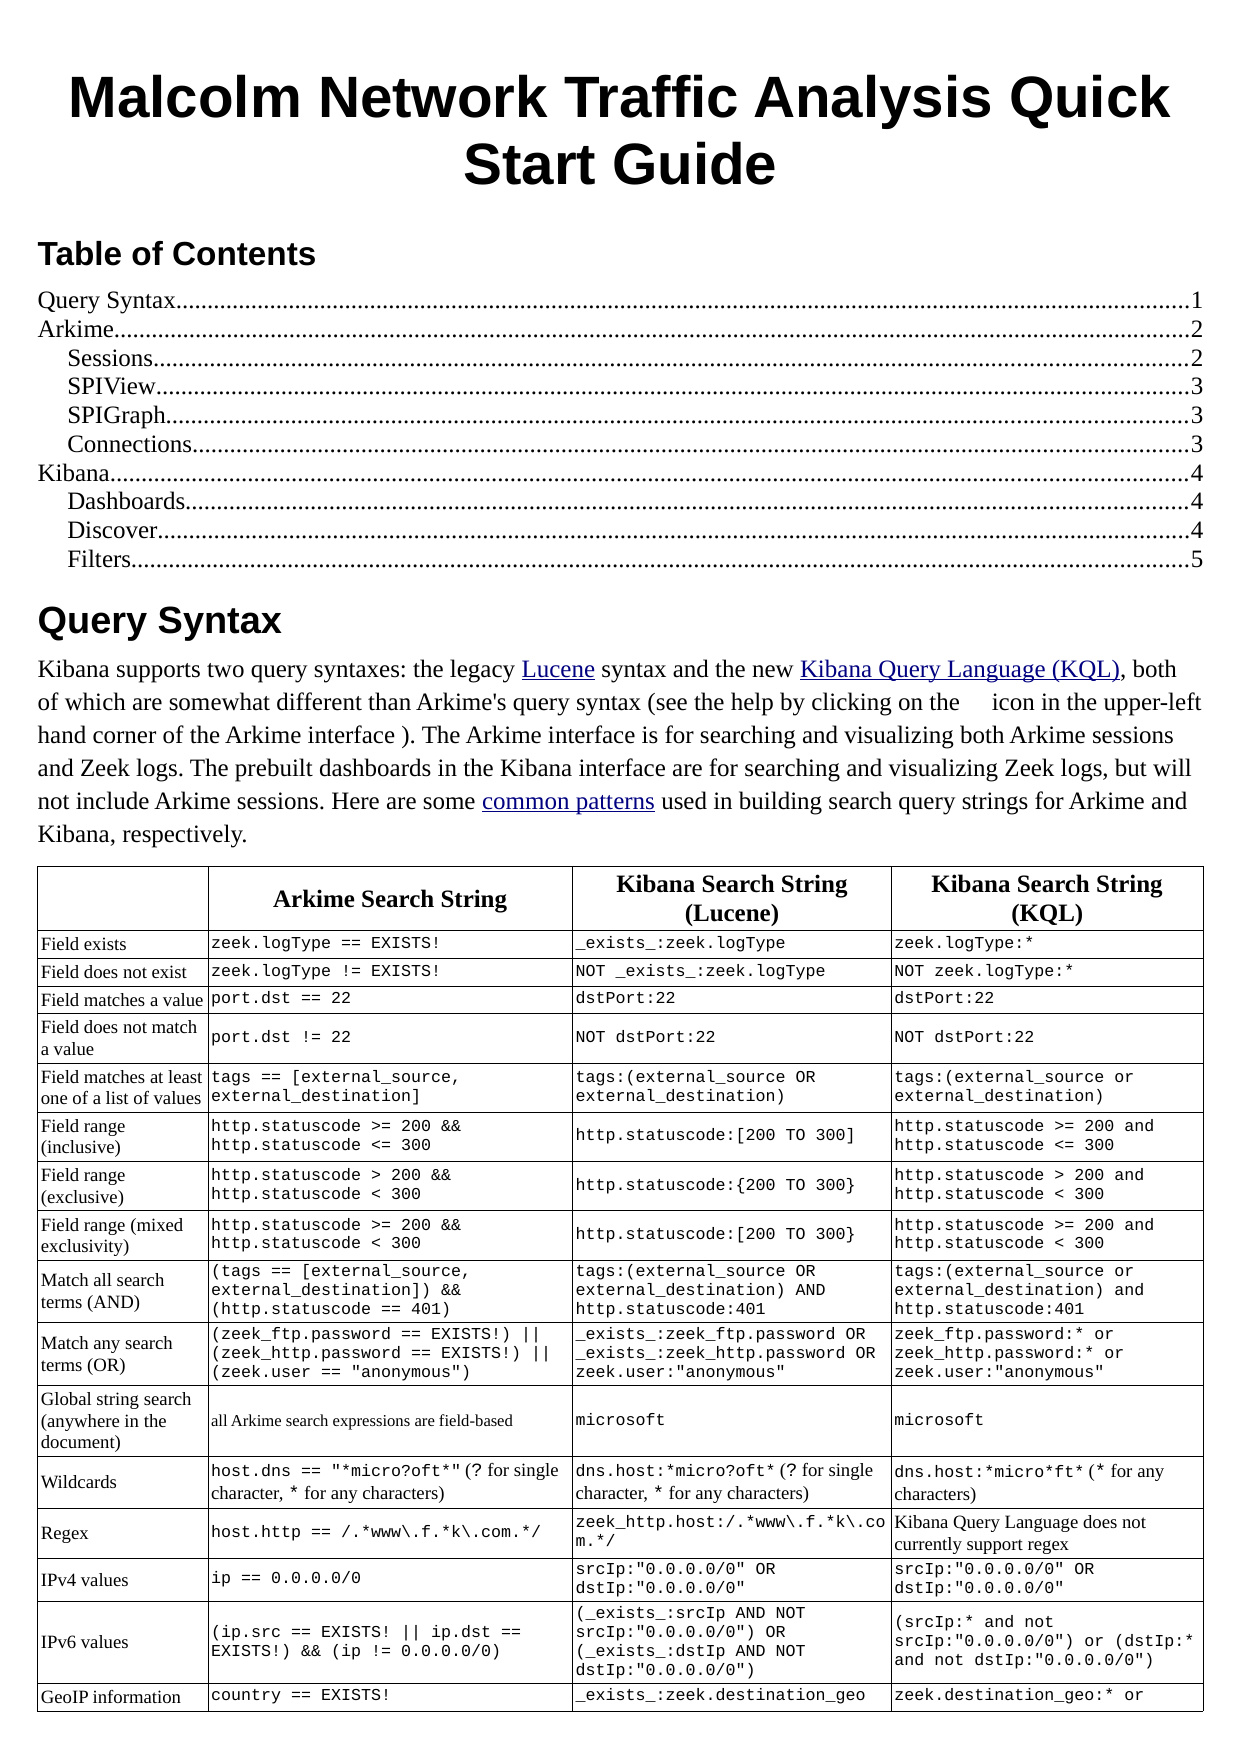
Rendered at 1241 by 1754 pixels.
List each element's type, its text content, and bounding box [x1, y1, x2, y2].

table_cell zeek_ftp.password:* or zeek_http.password:* or zeek.user:"anonymous" [892, 1323, 1203, 1385]
table_cell http.statuscode:{200 TO 300} [573, 1162, 891, 1210]
table_cell zeek_http.host:/.*www\.f.*k\.com.*/ [573, 1509, 891, 1557]
table_cell (tags == [external_source, external_destination]) && (http.statuscode == 401) [209, 1261, 572, 1322]
table_cell country == EXISTS! [209, 1684, 572, 1711]
table_cell NOT _exists_:zeek.logType [573, 959, 891, 986]
table_cell all Arkime search expressions are field-based [209, 1386, 572, 1456]
table_cell zeek.destination_geo:* or [892, 1684, 1203, 1711]
table_cell srcIp:"0.0.0.0/0" OR dstIp:"0.0.0.0/0" [892, 1559, 1203, 1601]
text Query Syntax 1 [37, 285, 1203, 314]
subtitle Query Syntax [37, 598, 1203, 641]
table_cell Match all search terms (AND) [38, 1261, 208, 1322]
table_cell host.dns == "*micro?oft*" (? for single character, * for any characters) [209, 1457, 572, 1508]
table_cell srcIp:"0.0.0.0/0" OR dstIp:"0.0.0.0/0" [573, 1559, 891, 1601]
table_cell http.statuscode >= 200 && http.statuscode < 300 [209, 1211, 572, 1259]
title Malcolm Network Traffic Analysis Quick Start Guide [37, 62, 1203, 197]
text Filters 5 [67, 544, 1203, 573]
text Sessions 2 [67, 343, 1203, 371]
text Arkime 2 [37, 314, 1203, 343]
table_cell Field range (inclusive) [38, 1113, 208, 1161]
table_cell Field range (exclusive) [38, 1162, 208, 1210]
table_cell http.statuscode >= 200 and http.statuscode <= 300 [892, 1113, 1203, 1161]
table_header Arkime Search String [209, 867, 572, 930]
table_cell Global string search (anywhere in the document) [38, 1386, 208, 1456]
table_cell microsoft [573, 1386, 891, 1456]
table_cell _exists_:zeek.destination_geo [573, 1684, 891, 1711]
table_cell (_exists_:srcIp AND NOT srcIp:"0.0.0.0/0") OR (_exists_:dstIp AND NOT dstIp:"0.0.0.0/0") [573, 1602, 891, 1683]
table_cell NOT dstPort:22 [892, 1014, 1203, 1062]
table_cell ip == 0.0.0.0/0 [209, 1559, 572, 1601]
table_cell Regex [38, 1509, 208, 1557]
table_cell tags:(external_source or external_destination) and http.statuscode:401 [892, 1261, 1203, 1322]
table_cell Field does not match a value [38, 1014, 208, 1062]
table_cell Wildcards [38, 1457, 208, 1508]
table_cell tags == [external_source, external_destination] [209, 1064, 572, 1112]
table_header Kibana Search String (Lucene) [573, 867, 891, 930]
table_cell Match any search terms (OR) [38, 1323, 208, 1385]
table_cell dns.host:*micro?oft* (? for single character, * for any characters) [573, 1457, 891, 1508]
table_cell zeek.logType == EXISTS! [209, 931, 572, 958]
table_cell _exists_:zeek.logType [573, 931, 891, 958]
text SPIGraph 3 [67, 400, 1203, 429]
table_cell host.http == /.*www\.f.*k\.com.*/ [209, 1509, 572, 1557]
table_cell http.statuscode > 200 and http.statuscode < 300 [892, 1162, 1203, 1210]
table_cell zeek.logType != EXISTS! [209, 959, 572, 986]
table_cell _exists_:zeek_ftp.password OR _exists_:zeek_http.password OR zeek.user:"anonymous" [573, 1323, 891, 1385]
table_cell IPv6 values [38, 1602, 208, 1683]
table_cell Field matches a value [38, 987, 208, 1013]
text Discover 4 [67, 515, 1203, 544]
table_cell (srcIp:* and not srcIp:"0.0.0.0/0") or (dstIp:* and not dstIp:"0.0.0.0/0") [892, 1602, 1203, 1683]
table_cell (ip.src == EXISTS! || ip.dst == EXISTS!) && (ip != 0.0.0.0/0) [209, 1602, 572, 1683]
table_cell http.statuscode > 200 && http.statuscode < 300 [209, 1162, 572, 1210]
text Connections 3 [67, 429, 1203, 458]
table_cell dstPort:22 [892, 987, 1203, 1013]
table_cell Field range (mixed exclusivity) [38, 1211, 208, 1259]
table_cell tags:(external_source OR external_destination) [573, 1064, 891, 1112]
table_cell NOT zeek.logType:* [892, 959, 1203, 986]
table_header [38, 867, 208, 930]
table_cell GeoIP information [38, 1684, 208, 1711]
text Dashboards 4 [67, 486, 1203, 515]
table_cell zeek.logType:* [892, 931, 1203, 958]
table_cell port.dst == 22 [209, 987, 572, 1013]
table_cell tags:(external_source or external_destination) [892, 1064, 1203, 1112]
text Kibana 4 [37, 458, 1203, 486]
table_cell http.statuscode:[200 TO 300} [573, 1211, 891, 1259]
subtitle Table of Contents [37, 234, 1203, 273]
table_cell port.dst != 22 [209, 1014, 572, 1062]
table_cell Field does not exist [38, 959, 208, 986]
table_cell Field exists [38, 931, 208, 958]
table_cell dstPort:22 [573, 987, 891, 1013]
table_cell (zeek_ftp.password == EXISTS!) || (zeek_http.password == EXISTS!) || (zeek.user == "anonymous") [209, 1323, 572, 1385]
text Kibana supports two query syntaxes: the legacy Lucene syntax and the new Kibana Query Language (KQL), both of which are somewhat different than Arkime's query syntax (see the help by clicking on the 🦉 icon in the upper-left hand corner of the Arkime interface ). The Arkime interface is for searching and visualizing both Arkime sessions and Zeek logs. The prebuilt dashboards in the Kibana interface are for searching and visualizing Zeek logs, but will not include Arkime sessions. Here are some common patterns used in building search query strings for Arkime and Kibana, respectively. [37, 654, 1203, 848]
table_cell tags:(external_source OR external_destination) AND http.statuscode:401 [573, 1261, 891, 1322]
table_cell Field matches at least one of a list of values [38, 1064, 208, 1112]
table_cell dns.host:*micro*ft* (* for any characters) [892, 1457, 1203, 1508]
table_cell http.statuscode:[200 TO 300] [573, 1113, 891, 1161]
table_cell http.statuscode >= 200 and http.statuscode < 300 [892, 1211, 1203, 1259]
table_cell microsoft [892, 1386, 1203, 1456]
table_cell http.statuscode >= 200 && http.statuscode <= 300 [209, 1113, 572, 1161]
table_header Kibana Search String (KQL) [892, 867, 1203, 930]
table_cell NOT dstPort:22 [573, 1014, 891, 1062]
table_cell IPv4 values [38, 1559, 208, 1601]
text SPIView 3 [67, 371, 1203, 400]
table_cell Kibana Query Language does not currently support regex [892, 1509, 1203, 1557]
